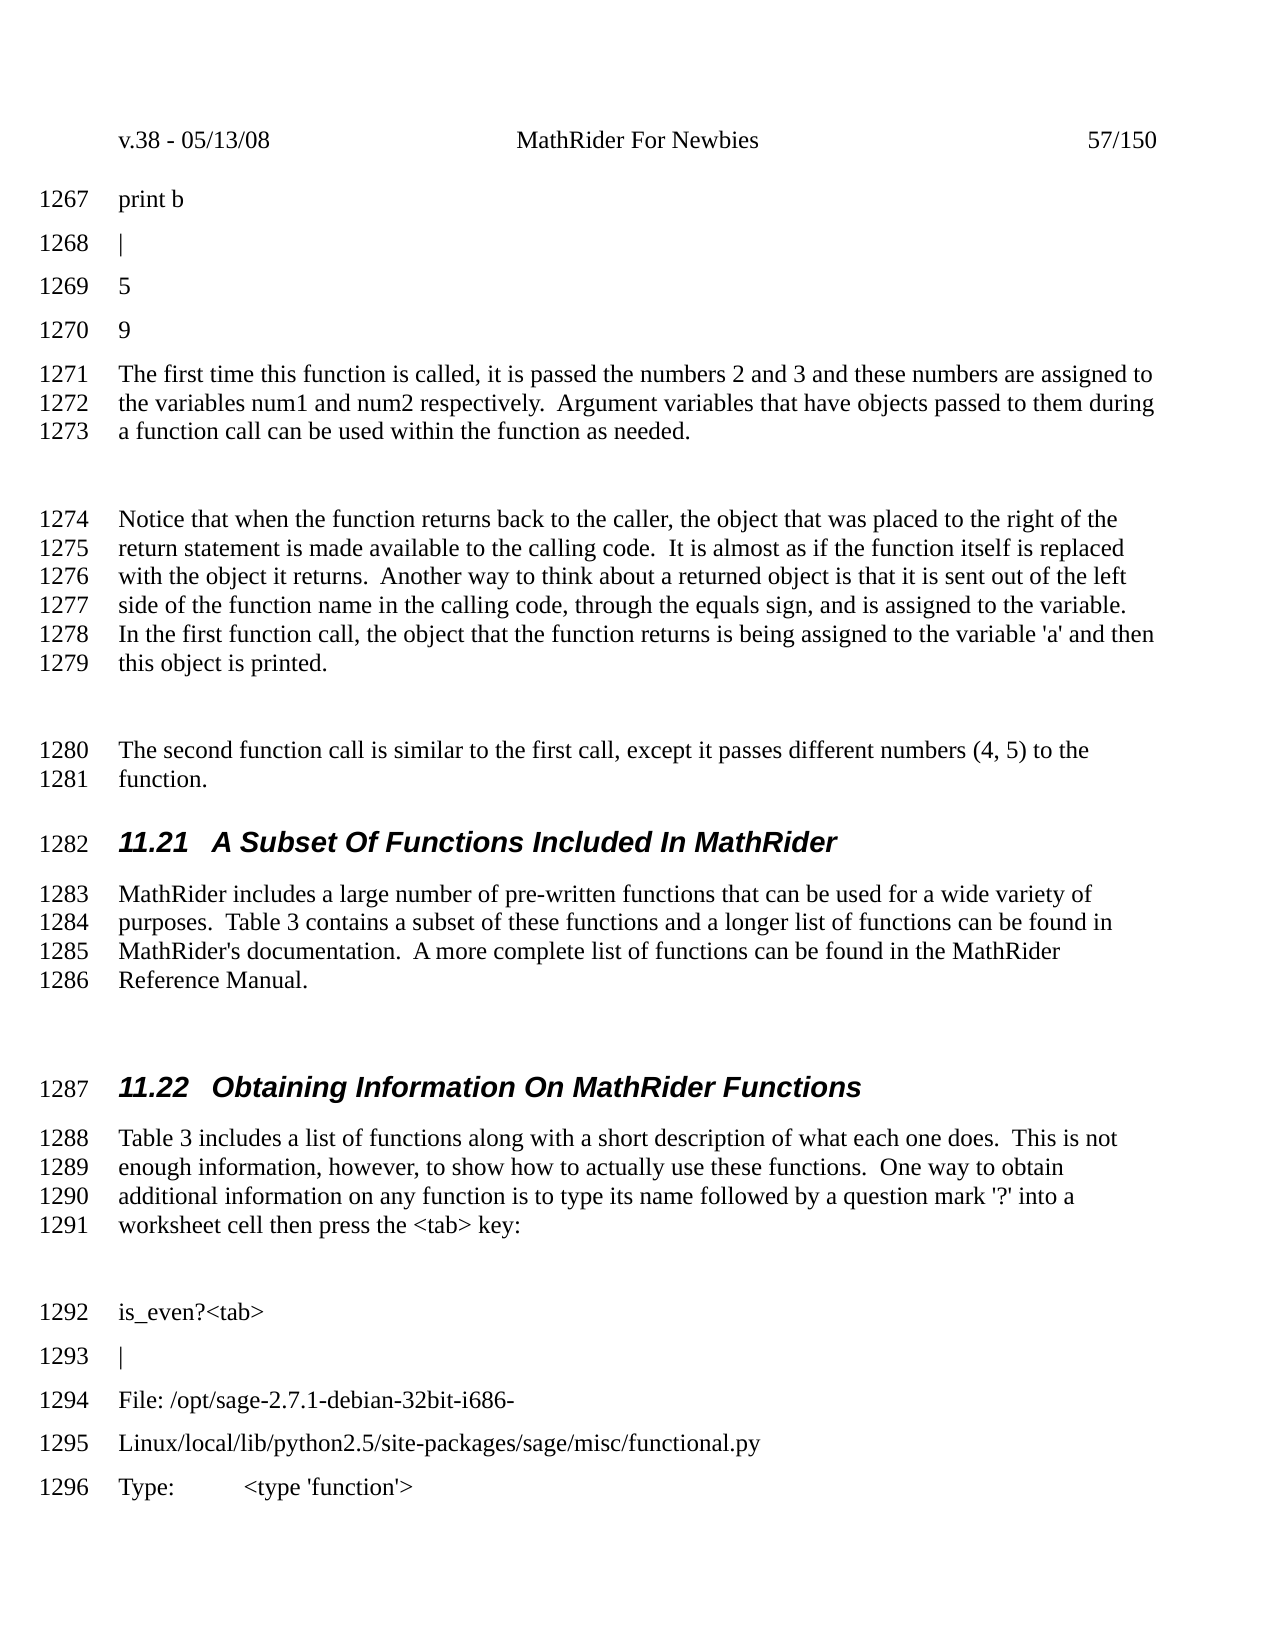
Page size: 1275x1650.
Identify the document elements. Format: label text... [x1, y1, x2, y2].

text 5 [118, 271, 1157, 300]
text is_even?<tab> [118, 1297, 1157, 1326]
text Table 3 includes a list of functions along with a short description of what each one does. This is not enough information, however, to show how to actually use these functions. One way to obtain additional information on any function is to type its name followed by a question mark '?' into a worksheet cell then press the <tab> key: [118, 1123, 1157, 1238]
subtitle A Subset Of Functions Included In MathRider [118, 825, 1157, 859]
text Notice that when the function returns back to the caller, the object that was placed to the right of the return statement is made available to the calling code. It is almost as if the function itself is replaced with the object it returns. Another way to think about a returned object is that it is sent out of the left side of the function name in the calling code, through the equals sign, and is assigned to the variable. In the first function call, the object that the function returns is being assigned to the variable 'a' and then this object is printed. [118, 504, 1157, 676]
text print b [118, 184, 1157, 213]
text Linux/local/lib/python2.5/site-packages/sage/misc/functional.py [118, 1428, 1157, 1457]
text The second function call is similar to the first call, except it passes different numbers (4, 5) to the function. [118, 735, 1157, 793]
text | [118, 228, 1157, 256]
text Type: <type 'function'> [118, 1472, 1157, 1501]
text The first time this function is called, it is passed the numbers 2 and 3 and these numbers are assigned to the variables num1 and num2 respectively. Argument variables that have objects passed to them during a function call can be used within the function as needed. [118, 359, 1157, 445]
text MathRider includes a large number of pre-written functions that can be used for a wide variety of purposes. Table 3 contains a subset of these functions and a longer list of functions can be found in MathRider's documentation. A more complete list of functions can be found in the MathRider Reference Manual. [118, 879, 1157, 994]
text File: /opt/sage-2.7.1-debian-32bit-i686- [118, 1385, 1157, 1413]
text | [118, 1341, 1157, 1370]
subtitle Obtaining Information On MathRider Functions [118, 1070, 1157, 1103]
text 9 [118, 315, 1157, 344]
